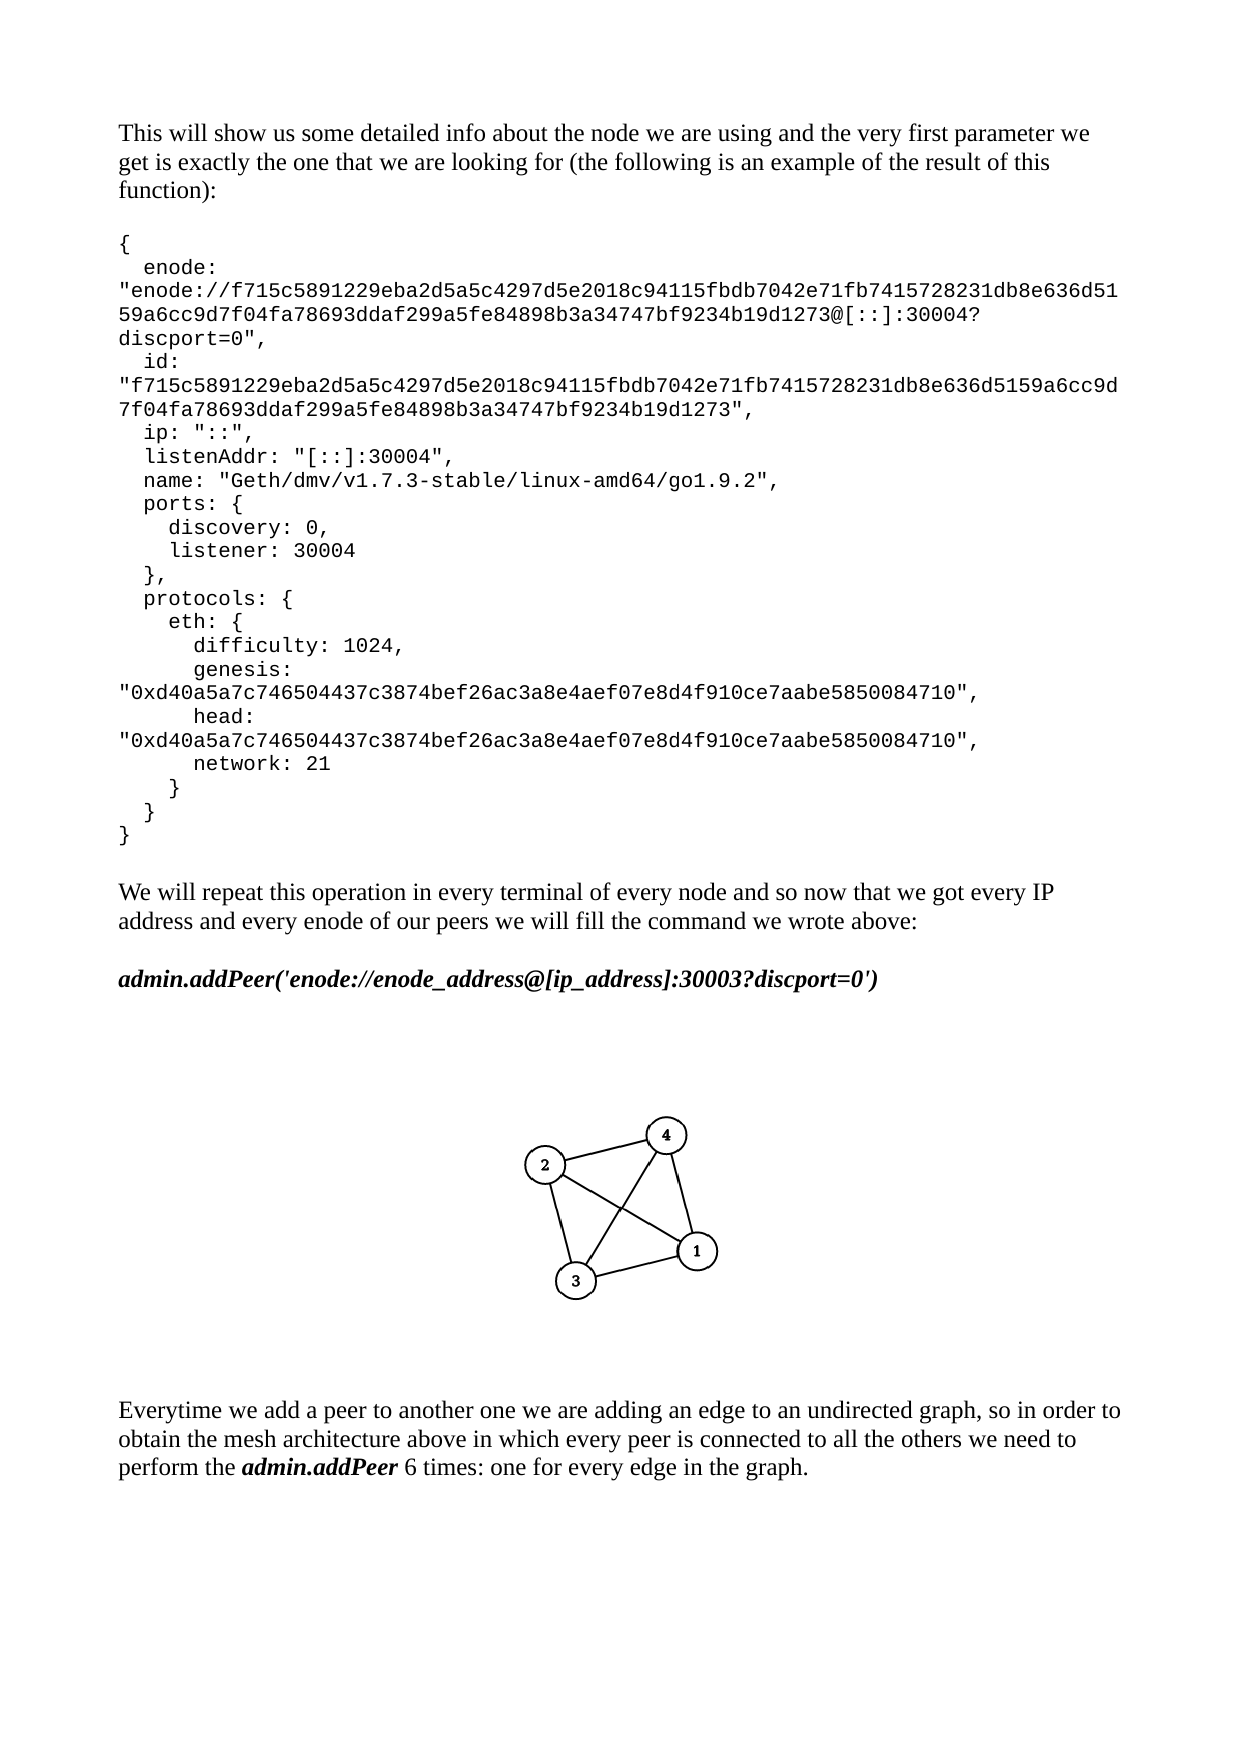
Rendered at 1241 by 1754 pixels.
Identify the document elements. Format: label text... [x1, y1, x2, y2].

text { [118, 233, 1122, 257]
text name: "Geth/dmv/v1.7.3-stable/linux-amd64/go1.9.2", [118, 469, 1122, 493]
text head: "0xd40a5a7c746504437c3874bef26ac3a8e4aef07e8d4f910ce7aabe5850084710", [118, 706, 1122, 753]
text This will show us some detailed info about the node we are using and the very first parameter we get is exactly the one that we are looking for (the following is an example of the result of this function): [118, 118, 1122, 204]
text network: 21 [118, 753, 1122, 777]
text }, [118, 564, 1122, 588]
text eth: { [118, 611, 1122, 635]
text genesis: "0xd40a5a7c746504437c3874bef26ac3a8e4aef07e8d4f910ce7aabe5850084710", [118, 659, 1122, 706]
text protocols: { [118, 588, 1122, 611]
text admin.addPeer('enode://enode_address@[ip_address]:30003?discport=0') [118, 964, 1122, 992]
text Everytime we add a peer to another one we are adding an edge to an undirected graph, so in order to obtain the mesh architecture above in which every peer is connected to all the others we need to perform the admin.addPeer 6 times: one for every edge in the graph. [118, 1395, 1122, 1481]
text listener: 30004 [118, 541, 1122, 564]
text enode: "enode://f715c5891229eba2d5a5c4297d5e2018c94115fbdb7042e71fb7415728231db8e636d5159a6cc9d7f04fa78693ddaf299a5fe84898b3a34747bf9234b19d1273@[::]:30004?discport=0", [118, 257, 1122, 351]
text difficulty: 1024, [118, 635, 1122, 659]
text We will repeat this operation in every terminal of every node and so now that we got every IP address and every enode of our peers we will fill the command we wrote above: [118, 877, 1122, 935]
text } [118, 824, 1122, 848]
text ports: { [118, 493, 1122, 517]
text } [118, 801, 1122, 824]
text } [118, 777, 1122, 801]
text listenAddr: "[::]:30004", [118, 446, 1122, 469]
text ip: "::", [118, 422, 1122, 446]
text discovery: 0, [118, 517, 1122, 541]
text id: "f715c5891229eba2d5a5c4297d5e2018c94115fbdb7042e71fb7415728231db8e636d5159a6cc9d7f04fa78693ddaf299a5fe84898b3a34747bf9234b19d1273", [118, 351, 1122, 422]
